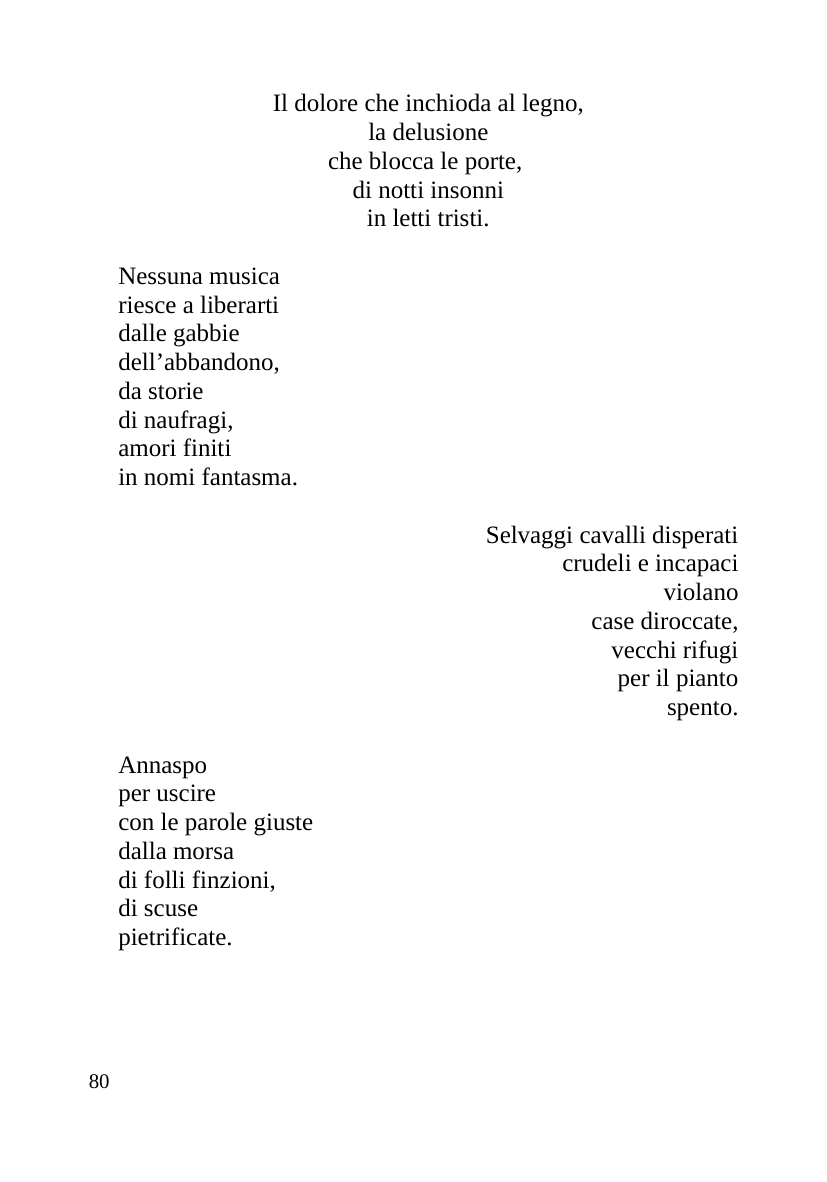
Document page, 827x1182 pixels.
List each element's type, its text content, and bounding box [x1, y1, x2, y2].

text di scuse [88, 893, 738, 922]
text di naufragi, [88, 405, 738, 433]
text in nomi fantasma. [88, 462, 738, 491]
text violano [88, 577, 738, 606]
text pietrificate. [88, 922, 738, 951]
text dell’abbandono, [88, 347, 738, 376]
text con le parole giuste [88, 807, 738, 836]
text riesce a liberarti [88, 290, 738, 318]
text da storie [88, 376, 738, 405]
text di notti insonni [88, 175, 738, 203]
text la delusione [88, 117, 738, 146]
text case diroccate, [88, 606, 738, 635]
text che blocca le porte, [88, 146, 738, 175]
text di folli finzioni, [88, 865, 738, 893]
text dalla morsa [88, 836, 738, 865]
text vecchi rifugi [88, 635, 738, 663]
text per uscire [88, 778, 738, 807]
text spento. [88, 692, 738, 721]
text dalle gabbie [88, 318, 738, 347]
text Selvaggi cavalli disperati [88, 520, 738, 548]
text Nessuna musica [88, 261, 738, 290]
text Il dolore che inchioda al legno, [88, 88, 738, 117]
text amori finiti [88, 433, 738, 462]
text per il pianto [88, 663, 738, 692]
text in letti tristi. [88, 203, 738, 232]
text Annaspo [88, 750, 738, 778]
text crudeli e incapaci [88, 548, 738, 577]
